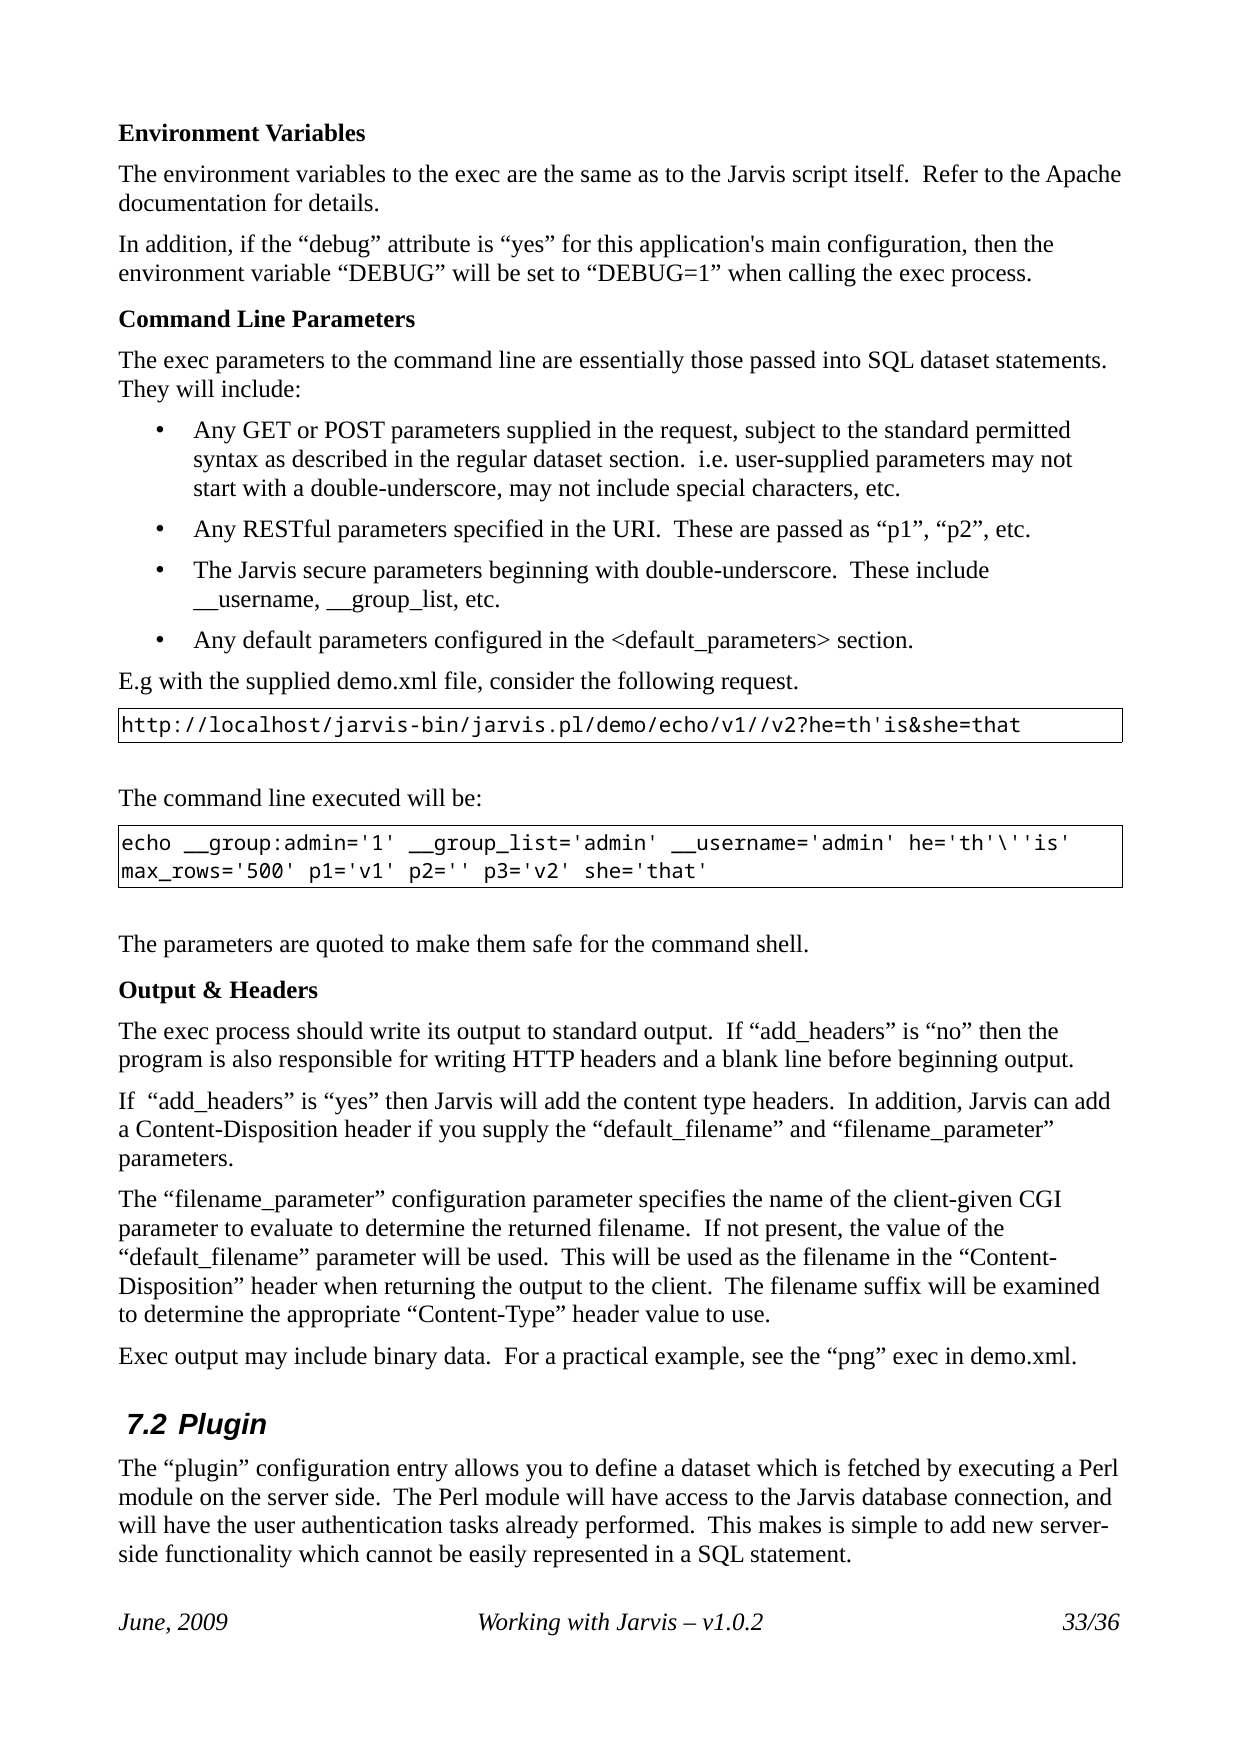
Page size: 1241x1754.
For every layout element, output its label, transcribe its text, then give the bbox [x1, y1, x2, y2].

text http://localhost/jarvis-bin/jarvis.pl/demo/echo/v1//v2?he=th'is&she=that [119, 709, 1122, 742]
subtitle Command Line Parameters [118, 304, 1122, 333]
list Any default parameters configured in the <default_parameters> section. [156, 625, 1122, 654]
list The Jarvis secure parameters beginning with double-underscore. These include __username, __group_list, etc. [156, 555, 1122, 613]
text The command line executed will be: [118, 783, 1122, 812]
text If “add_headers” is “yes” then Jarvis will add the content type headers. In addition, Jarvis can add a Content-Disposition header if you supply the “default_filename” and “filename_parameter” parameters. [118, 1086, 1122, 1172]
text The “plugin” configuration entry allows you to define a dataset which is fetched by executing a Perl module on the server side. The Perl module will have access to the Jarvis database connection, and will have the user authentication tasks already performed. This makes is simple to add new server-side functionality which cannot be easily represented in a SQL statement. [118, 1453, 1122, 1568]
text echo __group:admin='1' __group_list='admin' __username='admin' he='th'\''is' max_rows='500' p1='v1' p2='' p3='v2' she='that' [119, 826, 1122, 887]
text The environment variables to the exec are the same as to the Jarvis script itself. Refer to the Apache documentation for details. [118, 159, 1122, 217]
list Any GET or POST parameters supplied in the request, subject to the standard permitted syntax as described in the regular dataset section. i.e. user-supplied parameters may not start with a double-underscore, may not include special characters, etc. [156, 415, 1122, 501]
list Any RESTful parameters specified in the URI. These are passed as “p1”, “p2”, etc. [156, 514, 1122, 543]
subtitle Environment Variables [118, 118, 1122, 147]
text The exec parameters to the command line are essentially those passed into SQL dataset statements. They will include: [118, 345, 1122, 403]
text Exec output may include binary data. For a practical example, see the “png” exec in demo.xml. [118, 1341, 1122, 1369]
text The “filename_parameter” configuration parameter specifies the name of the client-given CGI parameter to evaluate to determine the returned filename. If not present, the value of the “default_filename” parameter will be used. This will be used as the filename in the “Content-Disposition” header when returning the output to the client. The filename suffix will be examined to determine the appropriate “Content-Type” header value to use. [118, 1184, 1122, 1328]
text The parameters are quoted to make them safe for the command shell. [118, 929, 1122, 957]
text E.g with the supplied demo.xml file, consider the following request. [118, 666, 1122, 695]
subtitle Output & Headers [118, 975, 1122, 1003]
subtitle Plugin [118, 1407, 1122, 1441]
text The exec process should write its output to standard output. If “add_headers” is “no” then the program is also responsible for writing HTTP headers and a blank line before beginning output. [118, 1016, 1122, 1073]
text In addition, if the “debug” attribute is “yes” for this application's main configuration, then the environment variable “DEBUG” will be set to “DEBUG=1” when calling the exec process. [118, 229, 1122, 287]
